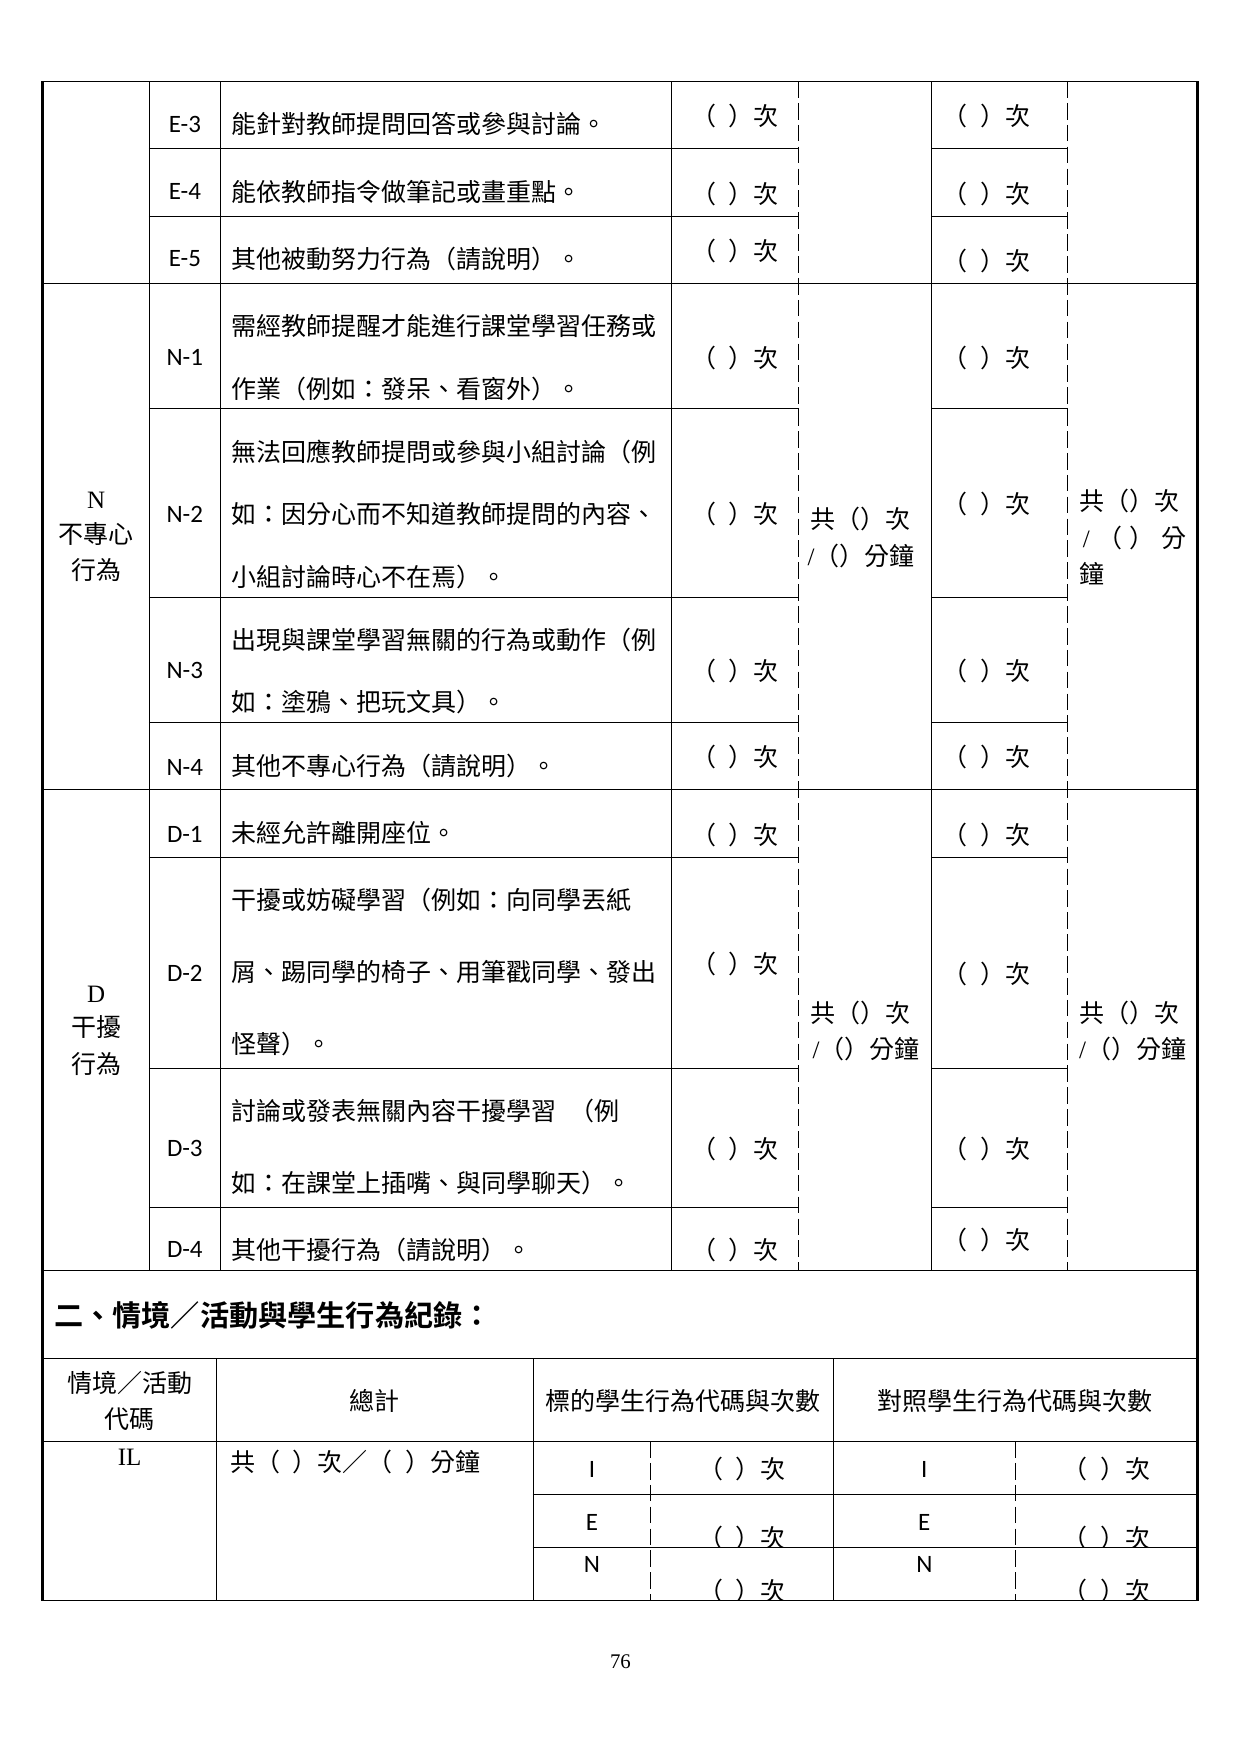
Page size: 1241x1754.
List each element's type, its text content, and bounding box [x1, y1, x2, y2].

table_cell E [834, 1495, 1015, 1547]
table_cell （ ）次 [932, 284, 1068, 408]
table_cell （ ）次 [672, 723, 798, 789]
table_cell N-2 [150, 409, 220, 596]
table_cell IL [44, 1442, 216, 1600]
table_cell 總計 [217, 1359, 533, 1441]
table_cell 無法回應教師提問或參與小組討論（例如：因分心而不知道教師提問的內容、小組討論時心不在焉）。 [221, 409, 671, 596]
table_cell N [534, 1548, 650, 1600]
table_cell D 干擾 行為 [44, 790, 149, 1270]
table_cell （ ）次 [672, 284, 798, 408]
table_cell （ ）次 [1015, 1495, 1196, 1547]
table_cell 標的學生行為代碼與次數 [534, 1359, 833, 1441]
table_cell D-3 [150, 1069, 220, 1207]
table_cell （ ）次 [672, 1069, 798, 1207]
table_cell （ ）次 [1015, 1548, 1196, 1600]
table_cell （ ）次 [672, 409, 798, 596]
table_cell E-4 [150, 149, 220, 216]
table_cell （ ）次 [672, 790, 798, 856]
table_cell 共（）次 /（）分鐘 [1068, 790, 1196, 1270]
table_cell （ ）次 [672, 149, 798, 216]
table_cell （ ）次 [650, 1495, 833, 1547]
table_cell （ ）次 [1015, 1442, 1196, 1494]
table_cell 能針對教師提問回答或參與討論。 [221, 82, 671, 148]
table_cell E-3 [150, 82, 220, 148]
table_cell I [534, 1442, 650, 1494]
table_cell （ ）次 [672, 82, 798, 148]
table_cell N-3 [150, 598, 220, 722]
table_cell （ ）次 [932, 1069, 1068, 1207]
table_cell I [834, 1442, 1015, 1494]
table_cell N [834, 1548, 1015, 1600]
table_cell （ ）次 [932, 1208, 1068, 1270]
table_cell 共（）次 /（）分鐘 [799, 284, 931, 789]
table_cell （ ）次 [932, 82, 1068, 148]
table_cell 共（）次 /（）分鐘 [799, 790, 931, 1270]
table_cell （ ）次 [932, 858, 1068, 1067]
table_cell D-4 [150, 1208, 220, 1270]
table_cell （ ）次 [672, 217, 798, 283]
table_cell 需經教師提醒才能進行課堂學習任務或作業（例如：發呆、看窗外）。 [221, 284, 671, 408]
table_cell （ ）次 [932, 598, 1068, 722]
table_cell D-2 [150, 858, 220, 1067]
table_cell （ ）次 [932, 723, 1068, 789]
table_cell （ ）次 [932, 217, 1068, 283]
table_cell N 不專心 行為 [44, 284, 149, 789]
table_cell 討論或發表無關內容干擾學習 （例如：在課堂上插嘴、與同學聊天）。 [221, 1069, 671, 1207]
table_cell 干擾或妨礙學習（例如：向同學丟紙屑、踢同學的椅子、用筆戳同學、發出怪聲）。 [221, 858, 671, 1067]
table_cell [799, 82, 931, 283]
table_cell （ ）次 [672, 858, 798, 1067]
table_cell E [534, 1495, 650, 1547]
table_cell 其他不專心行為（請說明）。 [221, 723, 671, 789]
table_cell N-1 [150, 284, 220, 408]
table_cell （ ）次 [932, 790, 1068, 856]
table_cell [1068, 82, 1196, 283]
table_cell 二、情境∕活動與學生行為紀錄： [44, 1271, 1196, 1358]
table_cell 對照學生行為代碼與次數 [834, 1359, 1196, 1441]
table_cell 情境∕活動 代碼 [44, 1359, 216, 1441]
table_cell 共（ ）次∕（ ）分鐘 [217, 1442, 533, 1600]
table_cell （ ）次 [932, 149, 1068, 216]
table_cell [44, 82, 149, 283]
table_cell 共（）次 /（）分鐘 [1068, 284, 1196, 789]
table_cell 出現與課堂學習無關的行為或動作（例如：塗鴉、把玩文具）。 [221, 598, 671, 722]
table_cell E-5 [150, 217, 220, 283]
table_cell （ ）次 [650, 1548, 833, 1600]
table_cell 其他被動努力行為（請說明）。 [221, 217, 671, 283]
table_cell （ ）次 [672, 598, 798, 722]
table_cell D-1 [150, 790, 220, 856]
table_cell N-4 [150, 723, 220, 789]
table_cell 其他干擾行為（請說明）。 [221, 1208, 671, 1270]
table_cell （ ）次 [932, 409, 1068, 596]
table_cell （ ）次 [650, 1442, 833, 1494]
table_cell （ ）次 [672, 1208, 798, 1270]
table_cell 能依教師指令做筆記或畫重點。 [221, 149, 671, 216]
table_cell 未經允許離開座位。 [221, 790, 671, 856]
